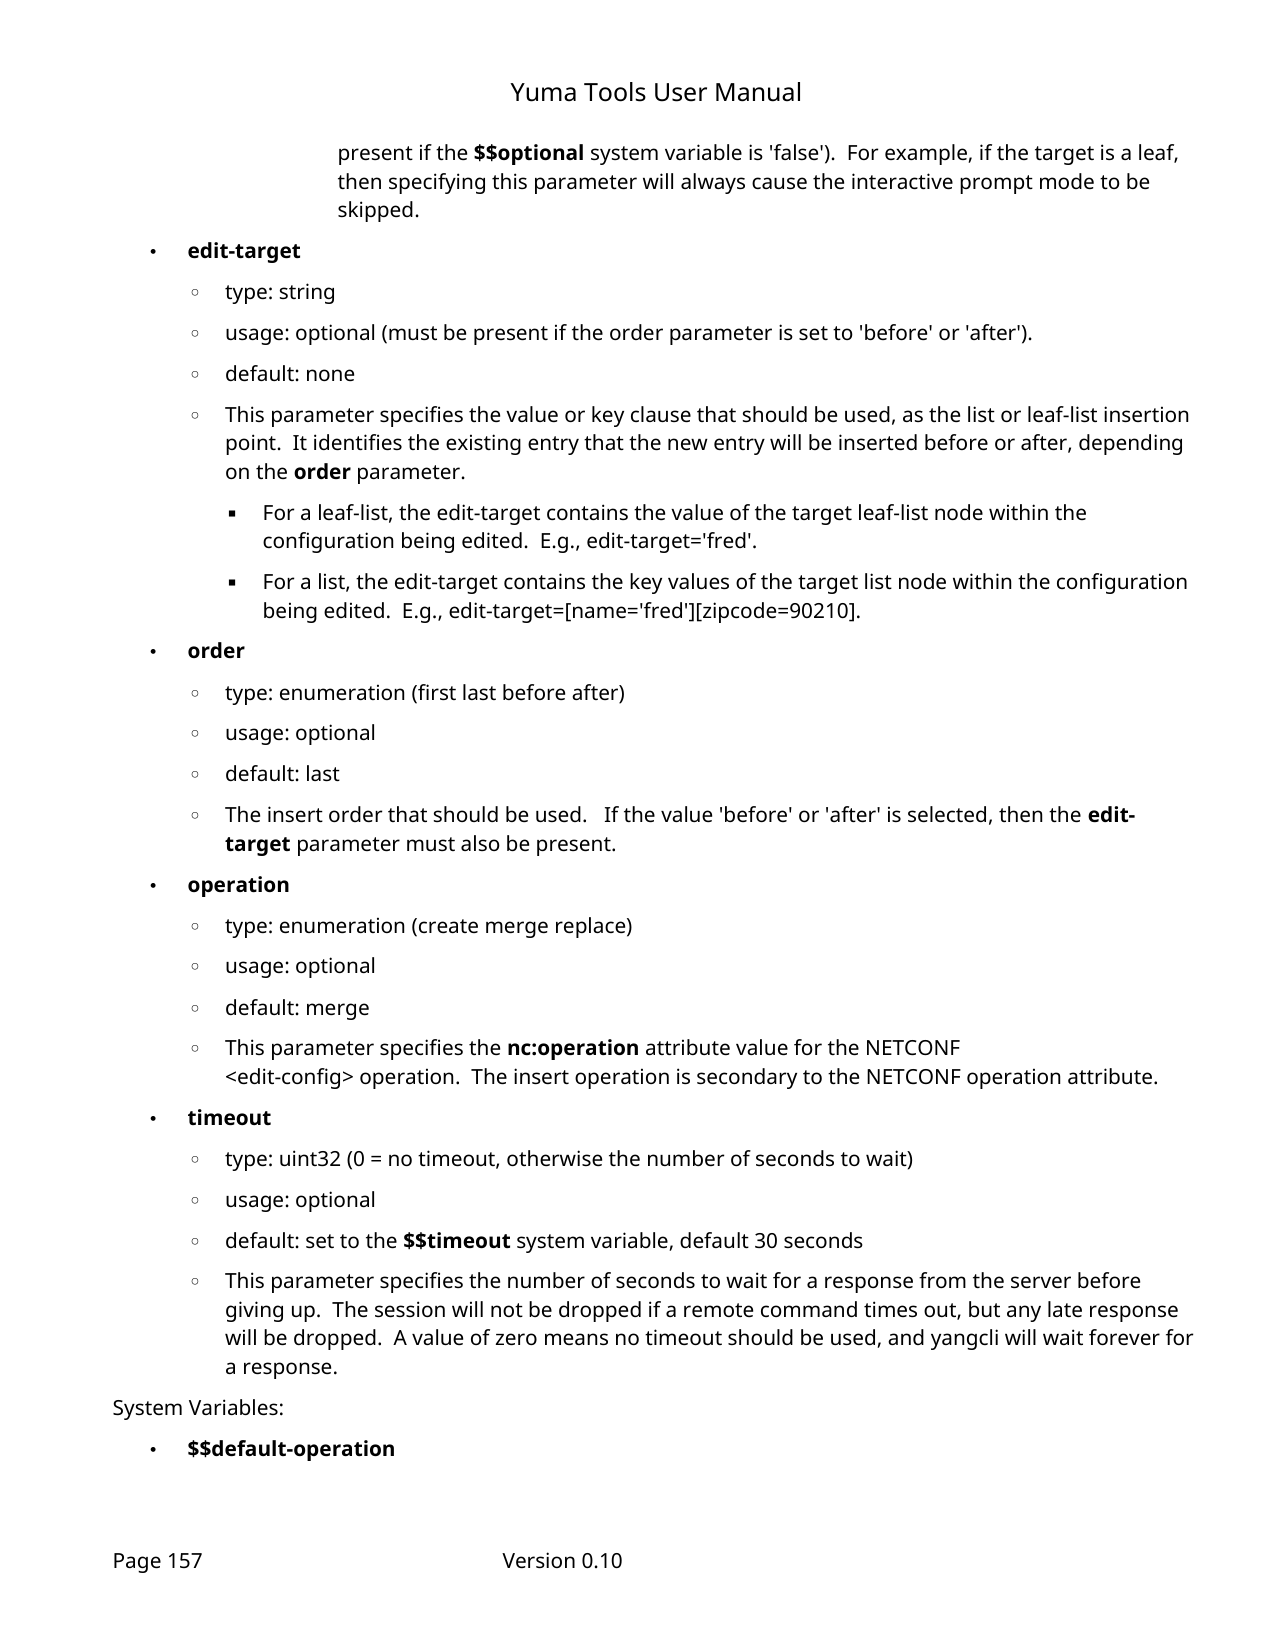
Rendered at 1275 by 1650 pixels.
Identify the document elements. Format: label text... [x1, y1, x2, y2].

list type: enumeration (create merge replace) [187, 911, 1200, 939]
list usage: optional (must be present if the order parameter is set to 'before' or 'after'). [187, 318, 1200, 347]
list type: uint32 (0 = no timeout, otherwise the number of seconds to wait) [187, 1144, 1200, 1172]
list usage: optional [187, 718, 1200, 747]
list default: last [187, 759, 1200, 788]
list For a leaf-list, the edit-target contains the value of the target leaf-list node within the configuration being edited. E.g., edit-target='fred'. [225, 498, 1200, 555]
list order [150, 637, 1200, 665]
list default: none [187, 359, 1200, 388]
list present if the $$optional system variable is 'false'). For example, if the target is a leaf, then specifying this parameter will always cause the interactive prompt mode to be skipped. [300, 138, 1200, 224]
list For a list, the edit-target contains the key values of the target list node within the configuration being edited. E.g., edit-target=[name='fred'][zipcode=90210]. [225, 567, 1200, 624]
list This parameter specifies the value or key clause that should be used, as the list or leaf-list insertion point. It identifies the existing entry that the new entry will be inserted before or after, depending on the order parameter. [187, 400, 1200, 485]
list usage: optional [187, 952, 1200, 980]
list edit-target [150, 236, 1200, 265]
list type: string [187, 277, 1200, 306]
text System Variables: [112, 1393, 1200, 1421]
list $$default-operation [150, 1434, 1200, 1462]
list default: merge [187, 993, 1200, 1021]
list This parameter specifies the nc:operation attribute value for the NETCONF <edit-config> operation. The insert operation is secondary to the NETCONF operation attribute. [187, 1033, 1200, 1090]
list operation [150, 870, 1200, 898]
list The insert order that should be used. If the value 'before' or 'after' is selected, then the edit-target parameter must also be present. [187, 800, 1200, 857]
list timeout [150, 1103, 1200, 1131]
list default: set to the $$timeout system variable, default 30 seconds [187, 1226, 1200, 1254]
list This parameter specifies the number of seconds to wait for a response from the server before giving up. The session will not be dropped if a remote command times out, but any late response will be dropped. A value of zero means no timeout should be used, and yangcli will wait forever for a response. [187, 1267, 1200, 1380]
list usage: optional [187, 1185, 1200, 1213]
list type: enumeration (first last before after) [187, 678, 1200, 706]
